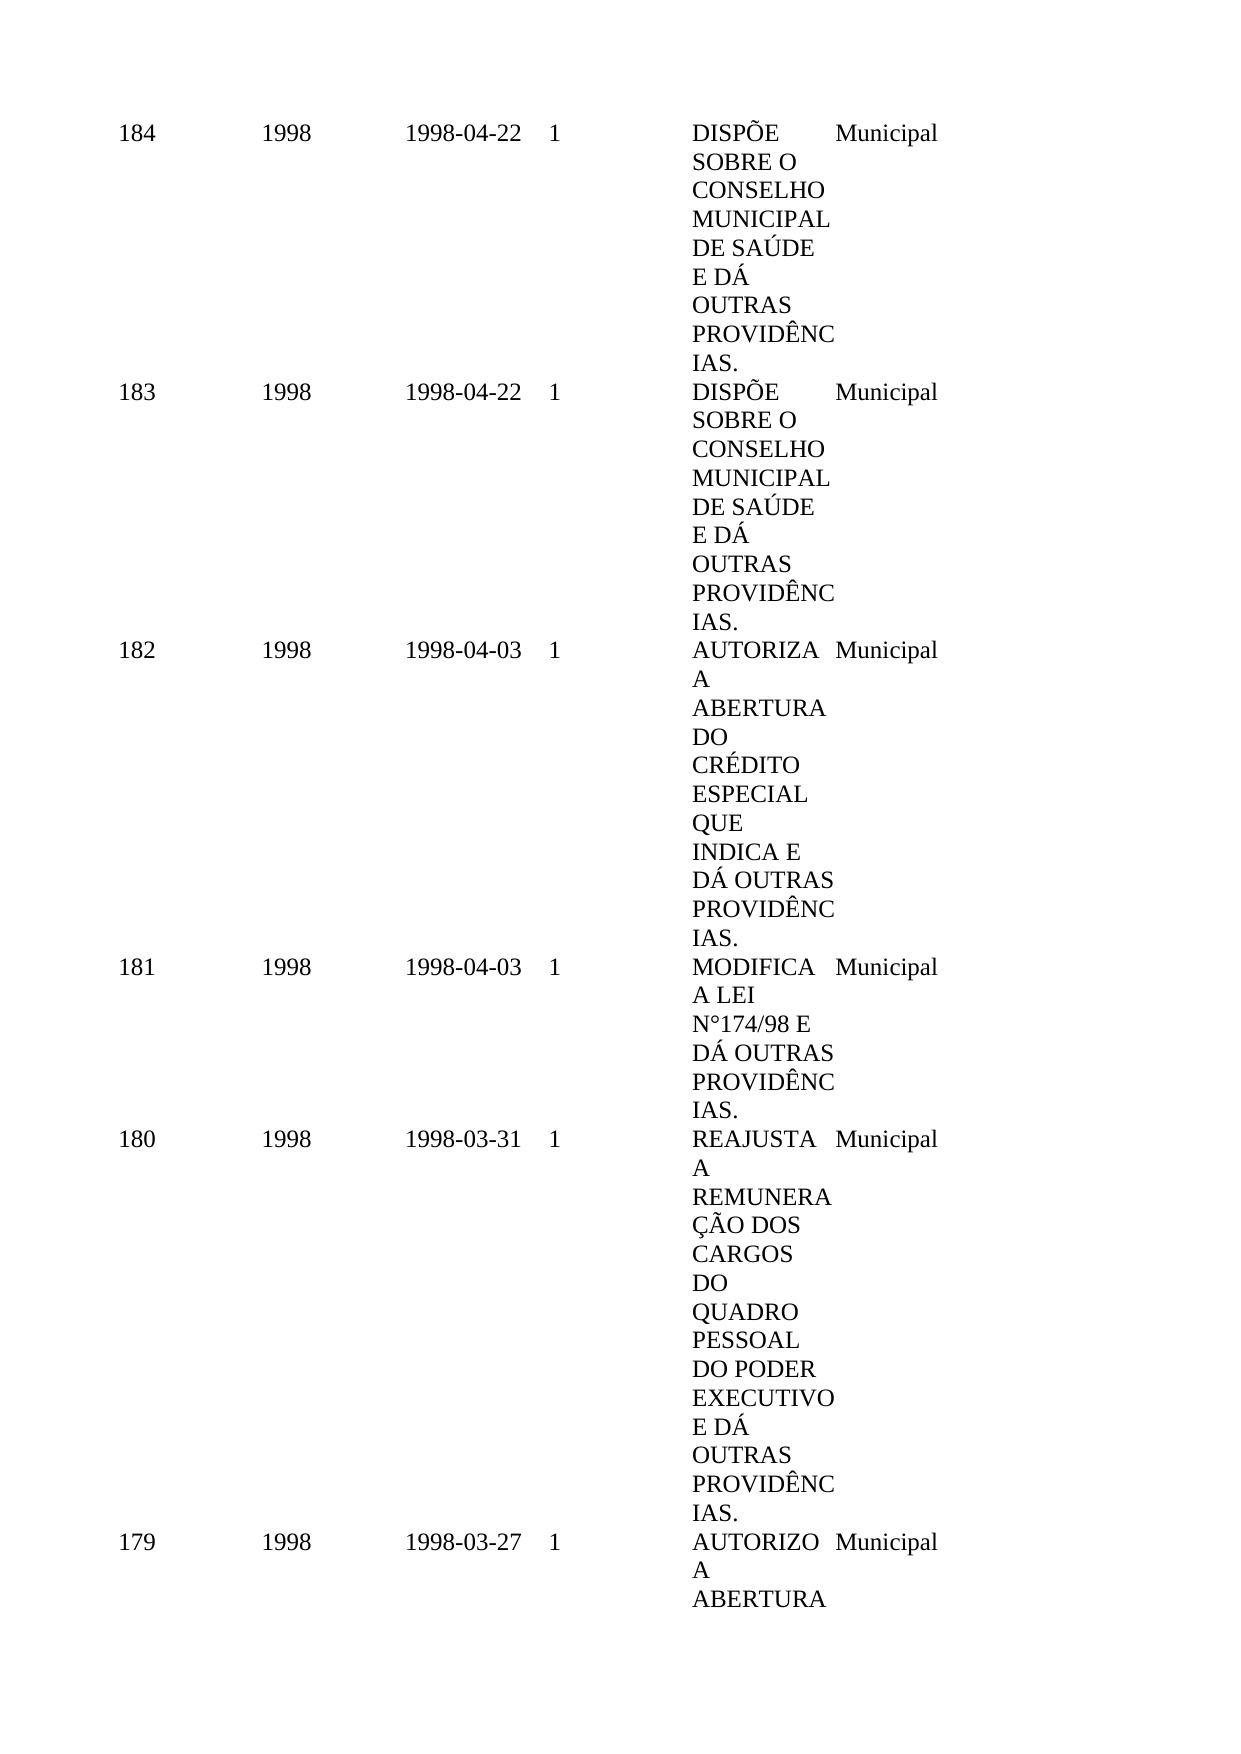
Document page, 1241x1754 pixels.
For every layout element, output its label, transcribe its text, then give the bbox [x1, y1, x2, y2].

table_cell Municipal [835, 636, 979, 952]
table_cell AUTORIZA A ABERTURA DO CRÉDITO ESPECIAL QUE INDICA E DÁ OUTRAS PROVIDÊNCIAS. [692, 636, 835, 952]
table_cell 1 [548, 1124, 692, 1527]
table_cell 1998-04-22 [405, 377, 548, 636]
table_cell 1998 [261, 118, 405, 377]
table_cell 182 [118, 636, 261, 952]
table_cell [979, 1124, 1122, 1527]
table_cell 1998 [261, 952, 405, 1124]
table_cell 1998-04-03 [405, 636, 548, 952]
table_cell REAJUSTA A REMUNERAÇÃO DOS CARGOS DO QUADRO PESSOAL DO PODER EXECUTIVO E DÁ OUTRAS PROVIDÊNCIAS. [692, 1124, 835, 1527]
table_cell [979, 636, 1122, 952]
table_cell Municipal [835, 1527, 979, 1613]
table_cell 1 [548, 952, 692, 1124]
table_cell 183 [118, 377, 261, 636]
table_cell DISPÕE SOBRE O CONSELHO MUNICIPAL DE SAÚDE E DÁ OUTRAS PROVIDÊNCIAS. [692, 377, 835, 636]
table_cell [979, 952, 1122, 1124]
table_cell 1 [548, 1527, 692, 1613]
table_cell 1998 [261, 636, 405, 952]
table_cell 1998 [261, 1124, 405, 1527]
table_cell MODIFICA A LEI N°174/98 E DÁ OUTRAS PROVIDÊNCIAS. [692, 952, 835, 1124]
table_cell DISPÕE SOBRE O CONSELHO MUNICIPAL DE SAÚDE E DÁ OUTRAS PROVIDÊNCIAS. [692, 118, 835, 377]
table_cell AUTORIZO A ABERTURA [692, 1527, 835, 1613]
table_cell 1 [548, 636, 692, 952]
table_cell [979, 1527, 1122, 1613]
table_cell Municipal [835, 952, 979, 1124]
table_cell 184 [118, 118, 261, 377]
table_cell 1998-03-27 [405, 1527, 548, 1613]
table_cell Municipal [835, 377, 979, 636]
table_cell Municipal [835, 118, 979, 377]
table_cell 1998-03-31 [405, 1124, 548, 1527]
table_cell 180 [118, 1124, 261, 1527]
table_cell 1 [548, 118, 692, 377]
table_cell 1 [548, 377, 692, 636]
table_cell 181 [118, 952, 261, 1124]
table_cell 1998 [261, 377, 405, 636]
table_cell 1998 [261, 1527, 405, 1613]
table_cell 1998-04-22 [405, 118, 548, 377]
table_cell 1998-04-03 [405, 952, 548, 1124]
table_cell [979, 118, 1122, 377]
table_cell Municipal [835, 1124, 979, 1527]
table_cell [979, 377, 1122, 636]
table_cell 179 [118, 1527, 261, 1613]
